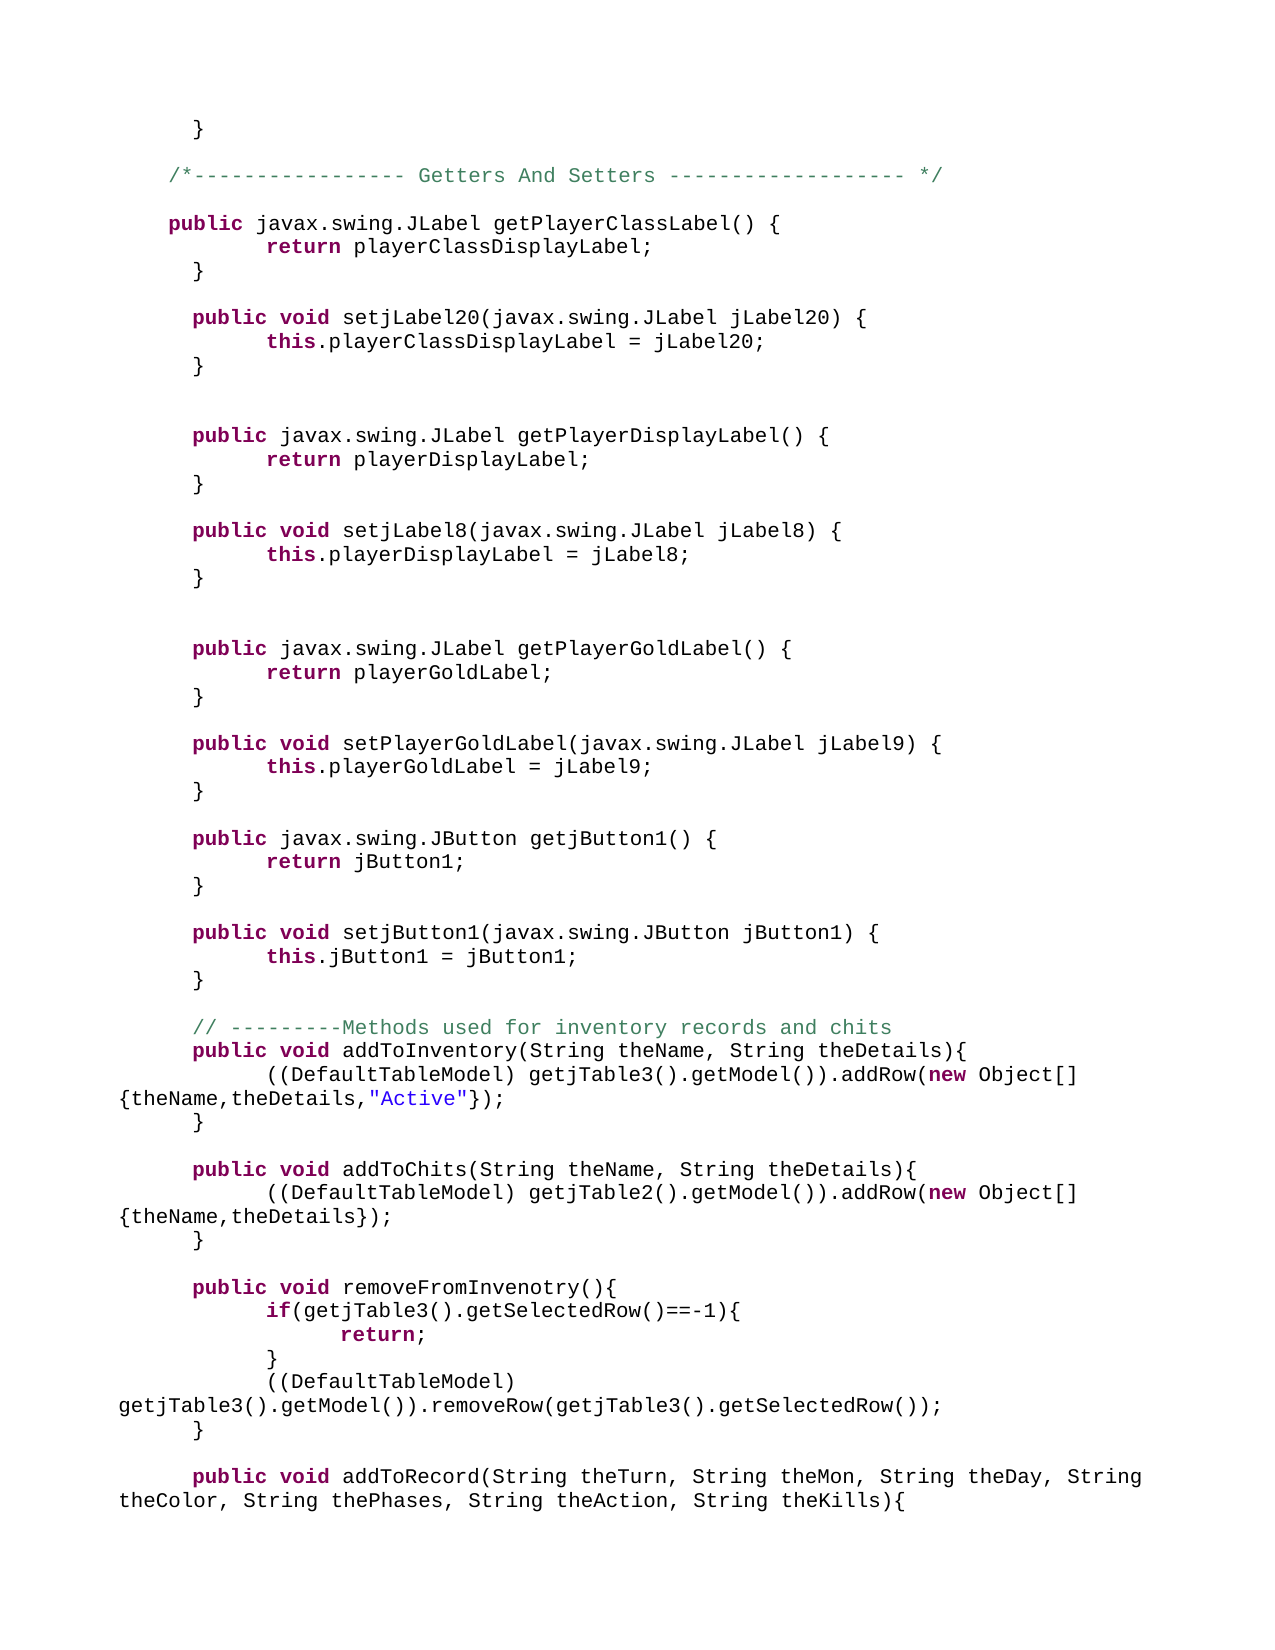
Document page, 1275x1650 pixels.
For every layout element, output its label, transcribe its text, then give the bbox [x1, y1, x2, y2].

text this.jButton1 = jButton1; [118, 946, 1157, 969]
text return jButton1; [118, 851, 1157, 875]
text public javax.swing.JLabel getPlayerGoldLabel() { [118, 638, 1157, 662]
text } [118, 875, 1157, 898]
text public javax.swing.JLabel getPlayerDisplayLabel() { [118, 426, 1157, 449]
text } [118, 969, 1157, 993]
text } [118, 1229, 1157, 1253]
text public javax.swing.JButton getjButton1() { [118, 827, 1157, 851]
text } [118, 473, 1157, 496]
text public void removeFromInvenotry(){ [118, 1277, 1157, 1300]
text public void addToInventory(String theName, String theDetails){ [118, 1040, 1157, 1064]
text } [118, 118, 1157, 142]
text return playerGoldLabel; [118, 662, 1157, 686]
text } [118, 260, 1157, 284]
text ((DefaultTableModel) getjTable3().getModel()).addRow(new Object[]{theName,theDetails,"Active"}); [118, 1064, 1157, 1111]
text } [118, 567, 1157, 591]
text public void setjLabel20(javax.swing.JLabel jLabel20) { [118, 307, 1157, 331]
text this.playerClassDisplayLabel = jLabel20; [118, 331, 1157, 354]
text this.playerDisplayLabel = jLabel8; [118, 544, 1157, 567]
text return playerDisplayLabel; [118, 449, 1157, 473]
text } [118, 1348, 1157, 1371]
text if(getjTable3().getSelectedRow()==-1){ [118, 1300, 1157, 1324]
text public javax.swing.JLabel getPlayerClassLabel() { [118, 213, 1157, 236]
text this.playerGoldLabel = jLabel9; [118, 757, 1157, 780]
text } [118, 354, 1157, 378]
text } [118, 1111, 1157, 1135]
text } [118, 1419, 1157, 1442]
text public void setjButton1(javax.swing.JButton jButton1) { [118, 922, 1157, 946]
text /*----------------- Getters And Setters ------------------- */ [118, 165, 1157, 189]
text public void setPlayerGoldLabel(javax.swing.JLabel jLabel9) { [118, 733, 1157, 757]
text public void addToChits(String theName, String theDetails){ [118, 1158, 1157, 1182]
text ((DefaultTableModel) getjTable2().getModel()).addRow(new Object[]{theName,theDetails}); [118, 1182, 1157, 1229]
text return playerClassDisplayLabel; [118, 236, 1157, 260]
text return; [118, 1324, 1157, 1348]
text } [118, 780, 1157, 804]
text ((DefaultTableModel) getjTable3().getModel()).removeRow(getjTable3().getSelectedRow()); [118, 1371, 1157, 1419]
text } [118, 686, 1157, 709]
text public void addToRecord(String theTurn, String theMon, String theDay, String theColor, String thePhases, String theAction, String theKills){ [118, 1466, 1157, 1513]
text public void setjLabel8(javax.swing.JLabel jLabel8) { [118, 520, 1157, 544]
text // ---------Methods used for inventory records and chits [118, 1017, 1157, 1040]
